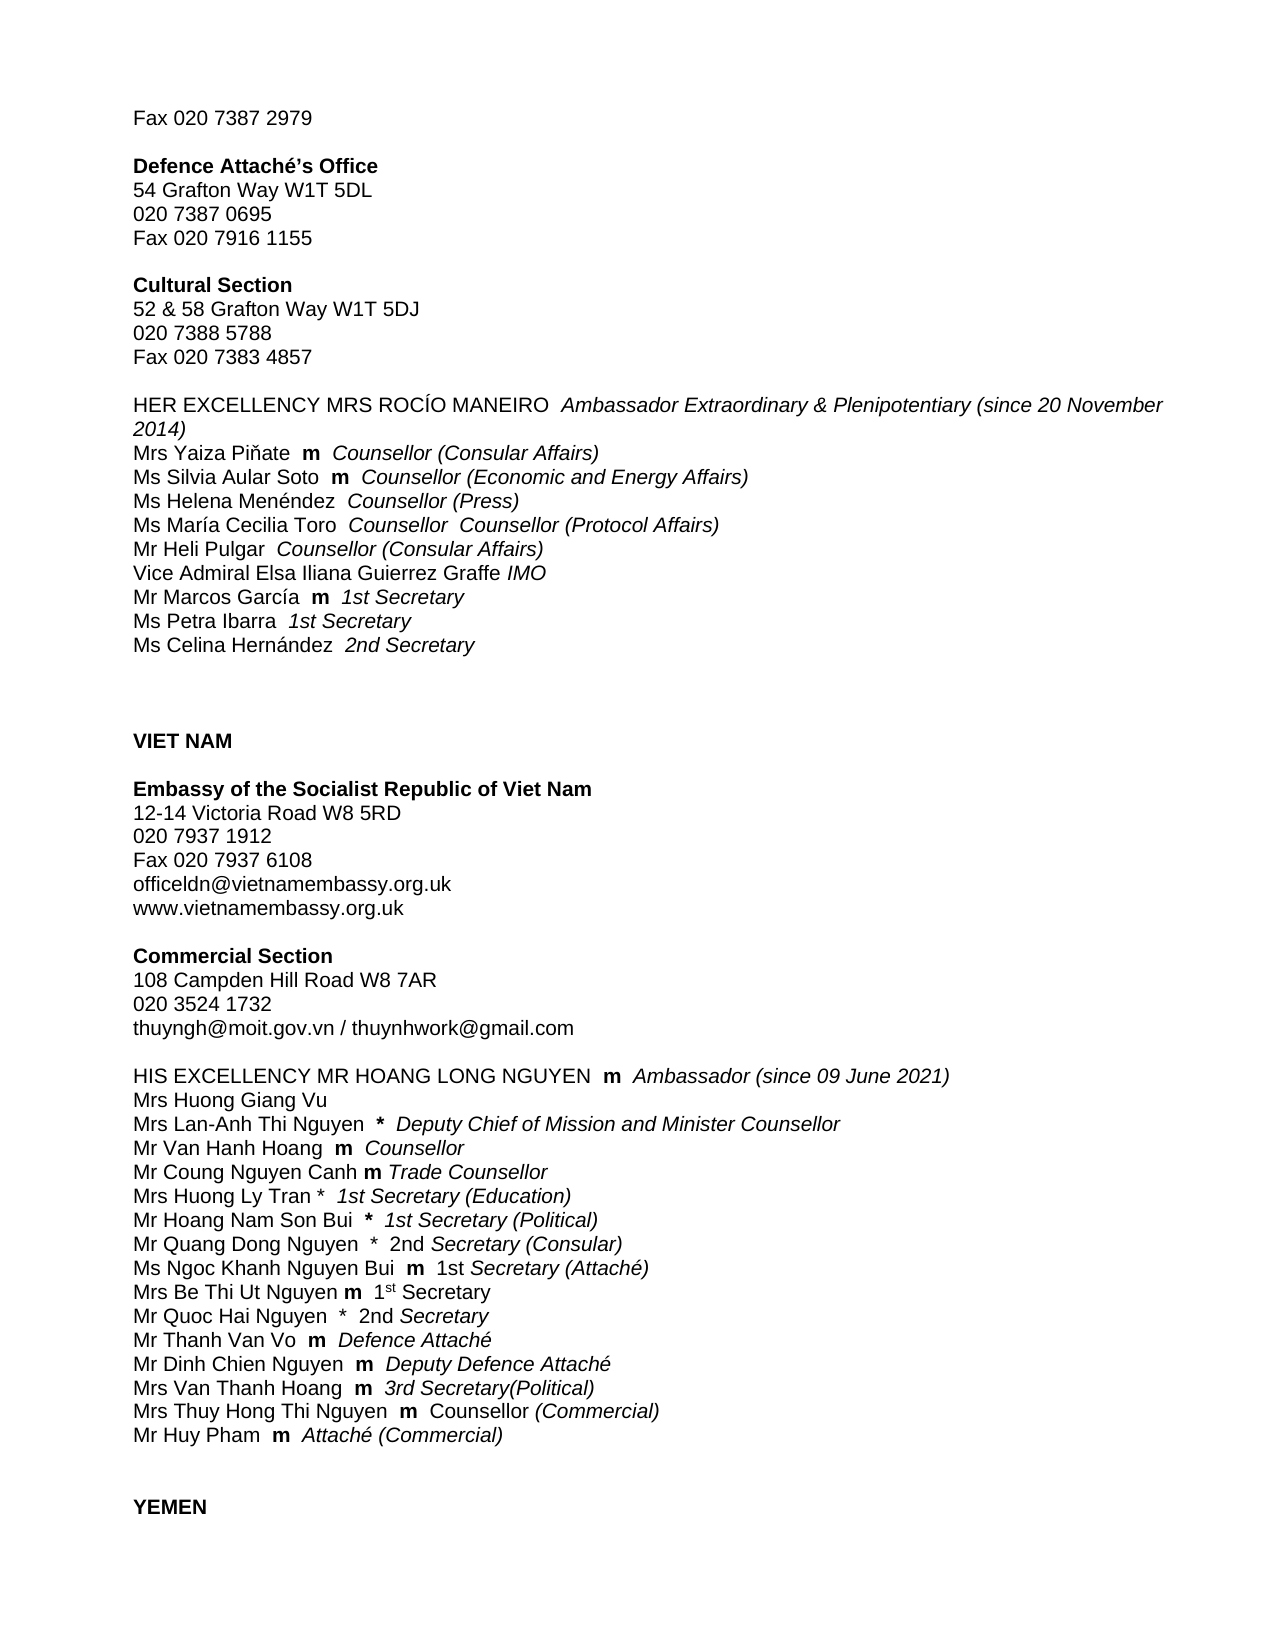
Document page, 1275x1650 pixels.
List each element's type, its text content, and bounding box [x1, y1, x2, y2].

text Ms Silvia Aular Soto m Counsellor (Economic and Energy Affairs) [133, 465, 1181, 489]
text Mrs Van Thanh Hoang m 3rd Secretary(Political) [133, 1375, 1181, 1399]
text Mr Thanh Van Vo m Defence Attaché [133, 1327, 1181, 1351]
text Mr Marcos García m 1st Secretary [133, 585, 1181, 609]
text Mr Dinh Chien Nguyen m Deputy Defence Attaché [133, 1351, 1181, 1375]
text Mr Hoang Nam Son Bui * 1st Secretary (Political) [133, 1208, 1181, 1232]
text Fax 020 7916 1155 [133, 225, 1181, 249]
text Vice Admiral Elsa Iliana Guierrez Graffe IMO [133, 561, 1181, 585]
text Fax 020 7383 4857 [133, 345, 1181, 369]
text HER EXCELLENCY MRS ROCÍO MANEIRO Ambassador Extraordinary & Plenipotentiary (since 20 November 2014) [133, 393, 1181, 441]
text VIET NAM [133, 728, 1181, 752]
text HIS EXCELLENCY MR HOANG LONG NGUYEN m Ambassador (since 09 June 2021) [133, 1064, 1181, 1088]
text YEMEN [133, 1495, 1181, 1519]
text Mr Heli Pulgar Counsellor (Consular Affairs) [133, 537, 1181, 561]
text Mrs Lan-Anh Thi Nguyen * Deputy Chief of Mission and Minister Counsellor [133, 1112, 1181, 1136]
text 020 7937 1912 [133, 824, 1181, 848]
text 52 & 58 Grafton Way W1T 5DJ [133, 297, 1181, 321]
text 020 3524 1732 [133, 992, 1181, 1016]
text Mr Coung Nguyen Canh m Trade Counsellor [133, 1160, 1181, 1184]
text thuyngh@moit.gov.vn / thuynhwork@gmail.com [133, 1016, 1181, 1040]
text Ms Celina Hernández 2nd Secretary [133, 633, 1181, 657]
text Mrs Huong Ly Tran * 1st Secretary (Education) [133, 1184, 1181, 1208]
text Mr Huy Pham m Attaché (Commercial) [133, 1423, 1181, 1447]
text 108 Campden Hill Road W8 7AR [133, 968, 1181, 992]
text Embassy of the Socialist Republic of Viet Nam [133, 776, 1181, 800]
text 54 Grafton Way W1T 5DL [133, 177, 1181, 201]
text Ms Petra Ibarra 1st Secretary [133, 609, 1181, 633]
text Ms Ngoc Khanh Nguyen Bui m 1st Secretary (Attaché) [133, 1256, 1181, 1279]
text www.vietnamembassy.org.uk [133, 896, 1181, 920]
text Fax 020 7937 6108 [133, 848, 1181, 872]
text Mrs Be Thi Ut Nguyen m 1st Secretary [133, 1279, 1181, 1303]
text 020 7387 0695 [133, 201, 1181, 225]
text 020 7388 5788 [133, 321, 1181, 345]
text Mrs Thuy Hong Thi Nguyen m Counsellor (Commercial) [133, 1399, 1181, 1423]
text Cultural Section [133, 273, 1181, 297]
text Defence Attaché’s Office [133, 153, 1181, 177]
text Ms Helena Menéndez Counsellor (Press) [133, 489, 1181, 513]
text Fax 020 7387 2979 [133, 106, 1181, 129]
text Mr Van Hanh Hoang m Counsellor [133, 1136, 1181, 1160]
text 12-14 Victoria Road W8 5RD [133, 800, 1181, 824]
text Mr Quang Dong Nguyen * 2nd Secretary (Consular) [133, 1232, 1181, 1256]
text Mrs Huong Giang Vu [133, 1088, 1181, 1112]
text Commercial Section [133, 944, 1181, 968]
text officeldn@vietnamembassy.org.uk [133, 872, 1181, 896]
text Mrs Yaiza Piňate m Counsellor (Consular Affairs) [133, 441, 1181, 465]
text Mr Quoc Hai Nguyen * 2nd Secretary [133, 1303, 1181, 1327]
text Ms María Cecilia Toro Counsellor Counsellor (Protocol Affairs) [133, 513, 1181, 537]
